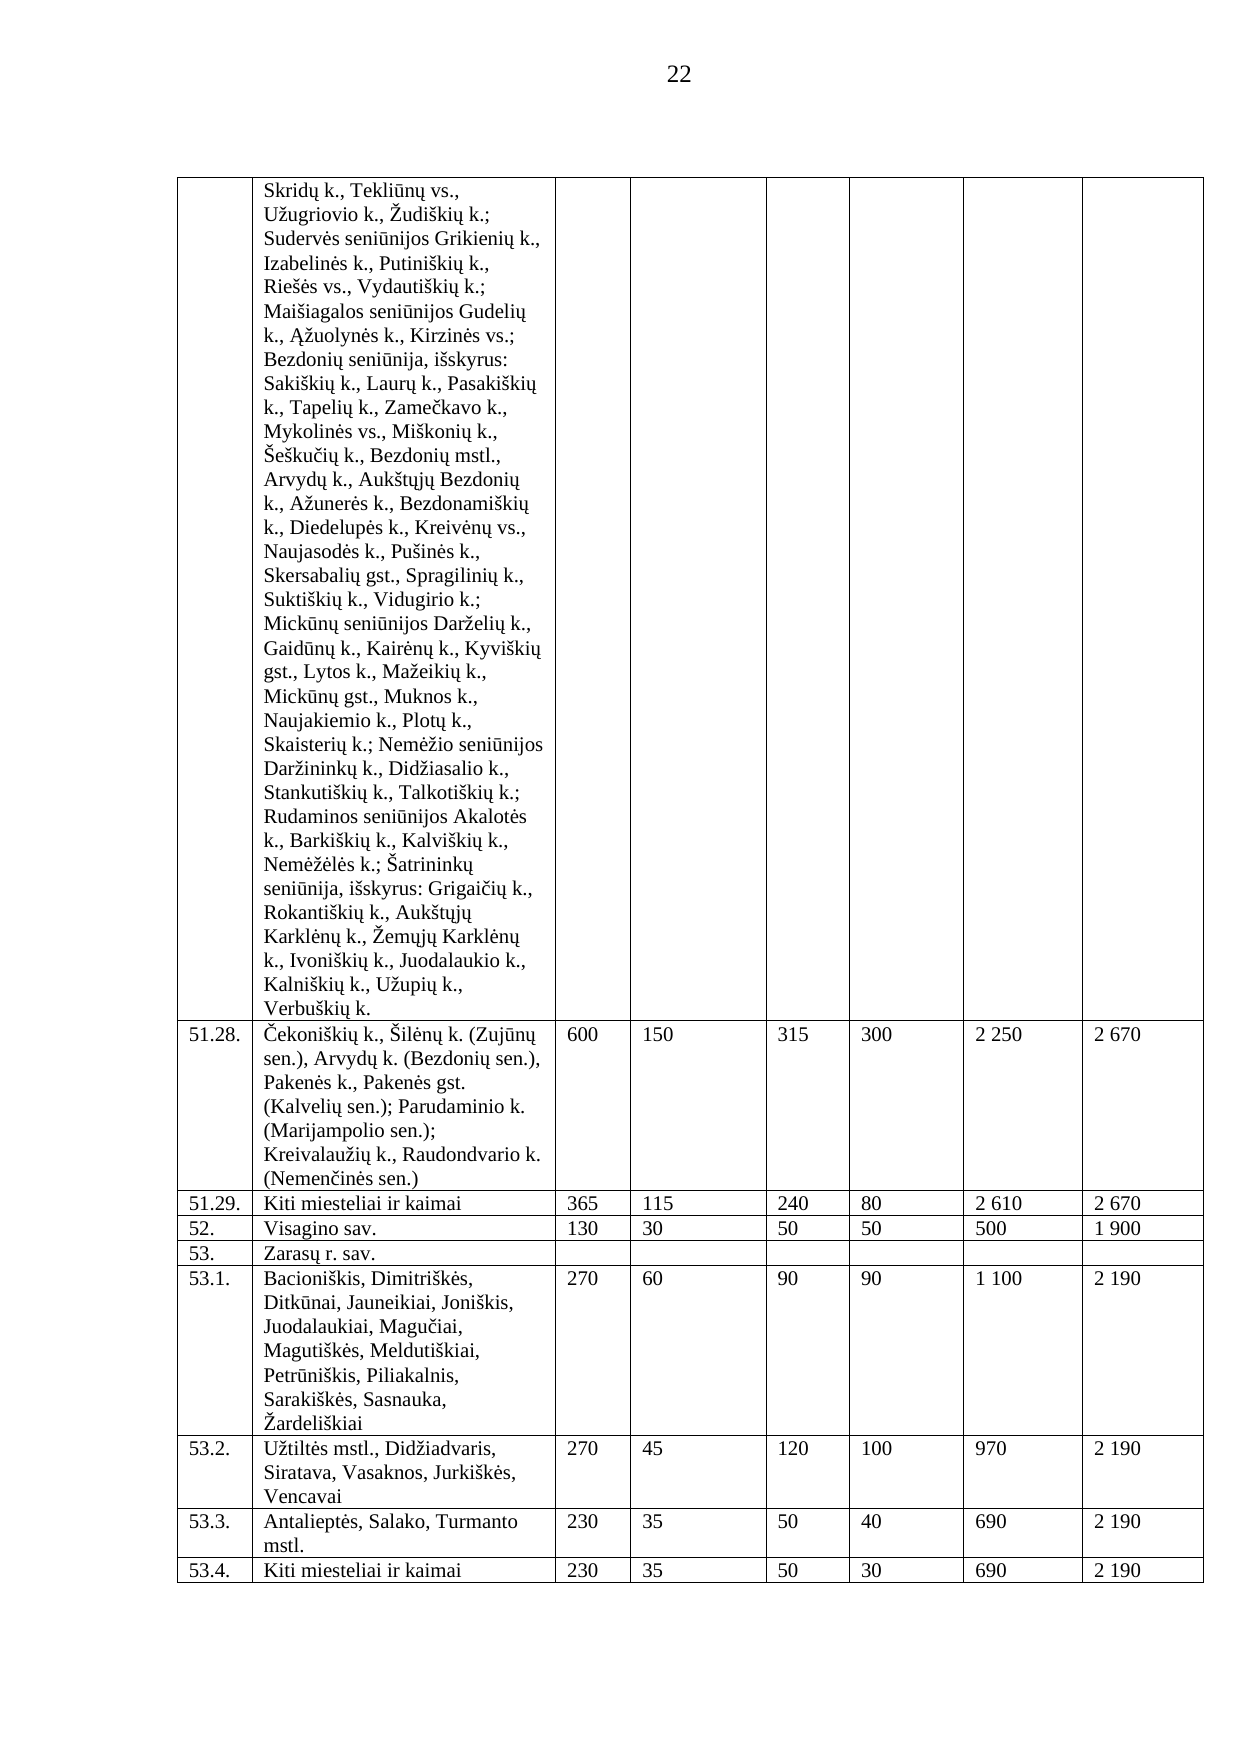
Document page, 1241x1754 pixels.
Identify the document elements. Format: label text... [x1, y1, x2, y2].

table_cell 100 [850, 1436, 963, 1508]
table_cell Antalieptės, Salako, Turmanto mstl. [253, 1509, 555, 1557]
table_cell [964, 1241, 1082, 1265]
table_cell 2 190 [1083, 1509, 1203, 1557]
table_cell 2 670 [1083, 1021, 1203, 1190]
table_cell 230 [556, 1558, 630, 1582]
table_cell 230 [556, 1509, 630, 1557]
table_cell 130 [556, 1216, 630, 1240]
table_cell 40 [850, 1509, 963, 1557]
table_cell Čekoniškių k., Šilėnų k. (Zujūnų sen.), Arvydų k. (Bezdonių sen.), Pakenės k., Pakenės gst. (Kalvelių sen.); Parudaminio k. (Marijampolio sen.); Kreivalaužių k., Raudondvario k. (Nemenčinės sen.) [253, 1021, 555, 1190]
table_cell [631, 178, 766, 1020]
table_cell 270 [556, 1436, 630, 1508]
table_cell Skridų k., Tekliūnų vs., Užugriovio k., Žudiškių k.; Sudervės seniūnijos Grikienių k., Izabelinės k., Putiniškių k., Riešės vs., Vydautiškių k.; Maišiagalos seniūnijos Gudelių k., Ąžuolynės k., Kirzinės vs.; Bezdonių seniūnija, išskyrus: Sakiškių k., Laurų k., Pasakiškių k., Tapelių k., Zamečkavo k., Mykolinės vs., Miškonių k., Šeškučių k., Bezdonių mstl., Arvydų k., Aukštųjų Bezdonių k., Ažunerės k., Bezdonamiškių k., Diedelupės k., Kreivėnų vs., Naujasodės k., Pušinės k., Skersabalių gst., Spragilinių k., Suktiškių k., Vidugirio k.; Mickūnų seniūnijos Darželių k., Gaidūnų k., Kairėnų k., Kyviškių gst., Lytos k., Mažeikių k., Mickūnų gst., Muknos k., Naujakiemio k., Plotų k., Skaisterių k.; Nemėžio seniūnijos Daržininkų k., Didžiasalio k., Stankutiškių k., Talkotiškių k.; Rudaminos seniūnijos Akalotės k., Barkiškių k., Kalviškių k., Nemėžėlės k.; Šatrininkų seniūnija, išskyrus: Grigaičių k., Rokantiškių k., Aukštųjų Karklėnų k., Žemųjų Karklėnų k., Ivoniškių k., Juodalaukio k., Kalniškių k., Užupių k., Verbuškių k. [253, 178, 555, 1020]
table_cell 2 190 [1083, 1436, 1203, 1508]
table_cell 53.2. [178, 1436, 252, 1508]
table_cell 35 [631, 1509, 766, 1557]
table_cell 51.28. [178, 1021, 252, 1190]
table_cell 53. [178, 1241, 252, 1265]
table_cell Zarasų r. sav. [253, 1241, 555, 1265]
table_cell [964, 178, 1082, 1020]
table_cell Užtiltės mstl., Didžiadvaris, Siratava, Vasaknos, Jurkiškės, Vencavai [253, 1436, 555, 1508]
table_cell 50 [767, 1558, 849, 1582]
table_cell 240 [767, 1191, 849, 1215]
table_cell 270 [556, 1266, 630, 1435]
table_cell 1 100 [964, 1266, 1082, 1435]
table_cell 50 [767, 1216, 849, 1240]
table_cell 50 [850, 1216, 963, 1240]
table_cell [631, 1241, 766, 1265]
table_cell 90 [850, 1266, 963, 1435]
table_cell [556, 1241, 630, 1265]
table_cell 2 250 [964, 1021, 1082, 1190]
table_cell 2 610 [964, 1191, 1082, 1215]
table_cell 45 [631, 1436, 766, 1508]
table_cell 1 900 [1083, 1216, 1203, 1240]
table_cell 50 [767, 1509, 849, 1557]
table_cell 315 [767, 1021, 849, 1190]
table_cell 115 [631, 1191, 766, 1215]
table_cell Visagino sav. [253, 1216, 555, 1240]
table_cell 2 190 [1083, 1266, 1203, 1435]
table_cell 35 [631, 1558, 766, 1582]
table_cell 690 [964, 1558, 1082, 1582]
table_cell 970 [964, 1436, 1082, 1508]
table_cell 300 [850, 1021, 963, 1190]
table_cell Kiti miesteliai ir kaimai [253, 1558, 555, 1582]
table_cell 600 [556, 1021, 630, 1190]
table_cell 53.3. [178, 1509, 252, 1557]
table_cell 80 [850, 1191, 963, 1215]
table_cell 60 [631, 1266, 766, 1435]
table_cell 2 190 [1083, 1558, 1203, 1582]
table_cell 53.4. [178, 1558, 252, 1582]
table_cell 30 [631, 1216, 766, 1240]
table_cell 2 670 [1083, 1191, 1203, 1215]
table_cell 120 [767, 1436, 849, 1508]
table_cell 30 [850, 1558, 963, 1582]
table_cell [850, 178, 963, 1020]
table_cell 51.29. [178, 1191, 252, 1215]
table_cell Bacioniškis, Dimitriškės, Ditkūnai, Jauneikiai, Joniškis, Juodalaukiai, Magučiai, Magutiškės, Meldutiškiai, Petrūniškis, Piliakalnis, Sarakiškės, Sasnauka, Žardeliškiai [253, 1266, 555, 1435]
table_cell 52. [178, 1216, 252, 1240]
table_cell 500 [964, 1216, 1082, 1240]
table_cell [767, 1241, 849, 1265]
table_cell [1083, 178, 1203, 1020]
table_cell 90 [767, 1266, 849, 1435]
table_cell [850, 1241, 963, 1265]
table_cell [178, 178, 252, 1020]
table_cell 690 [964, 1509, 1082, 1557]
table_cell 53.1. [178, 1266, 252, 1435]
table_cell 150 [631, 1021, 766, 1190]
table_cell [556, 178, 630, 1020]
table_cell [767, 178, 849, 1020]
table_cell Kiti miesteliai ir kaimai [253, 1191, 555, 1215]
table_cell [1083, 1241, 1203, 1265]
table_cell 365 [556, 1191, 630, 1215]
